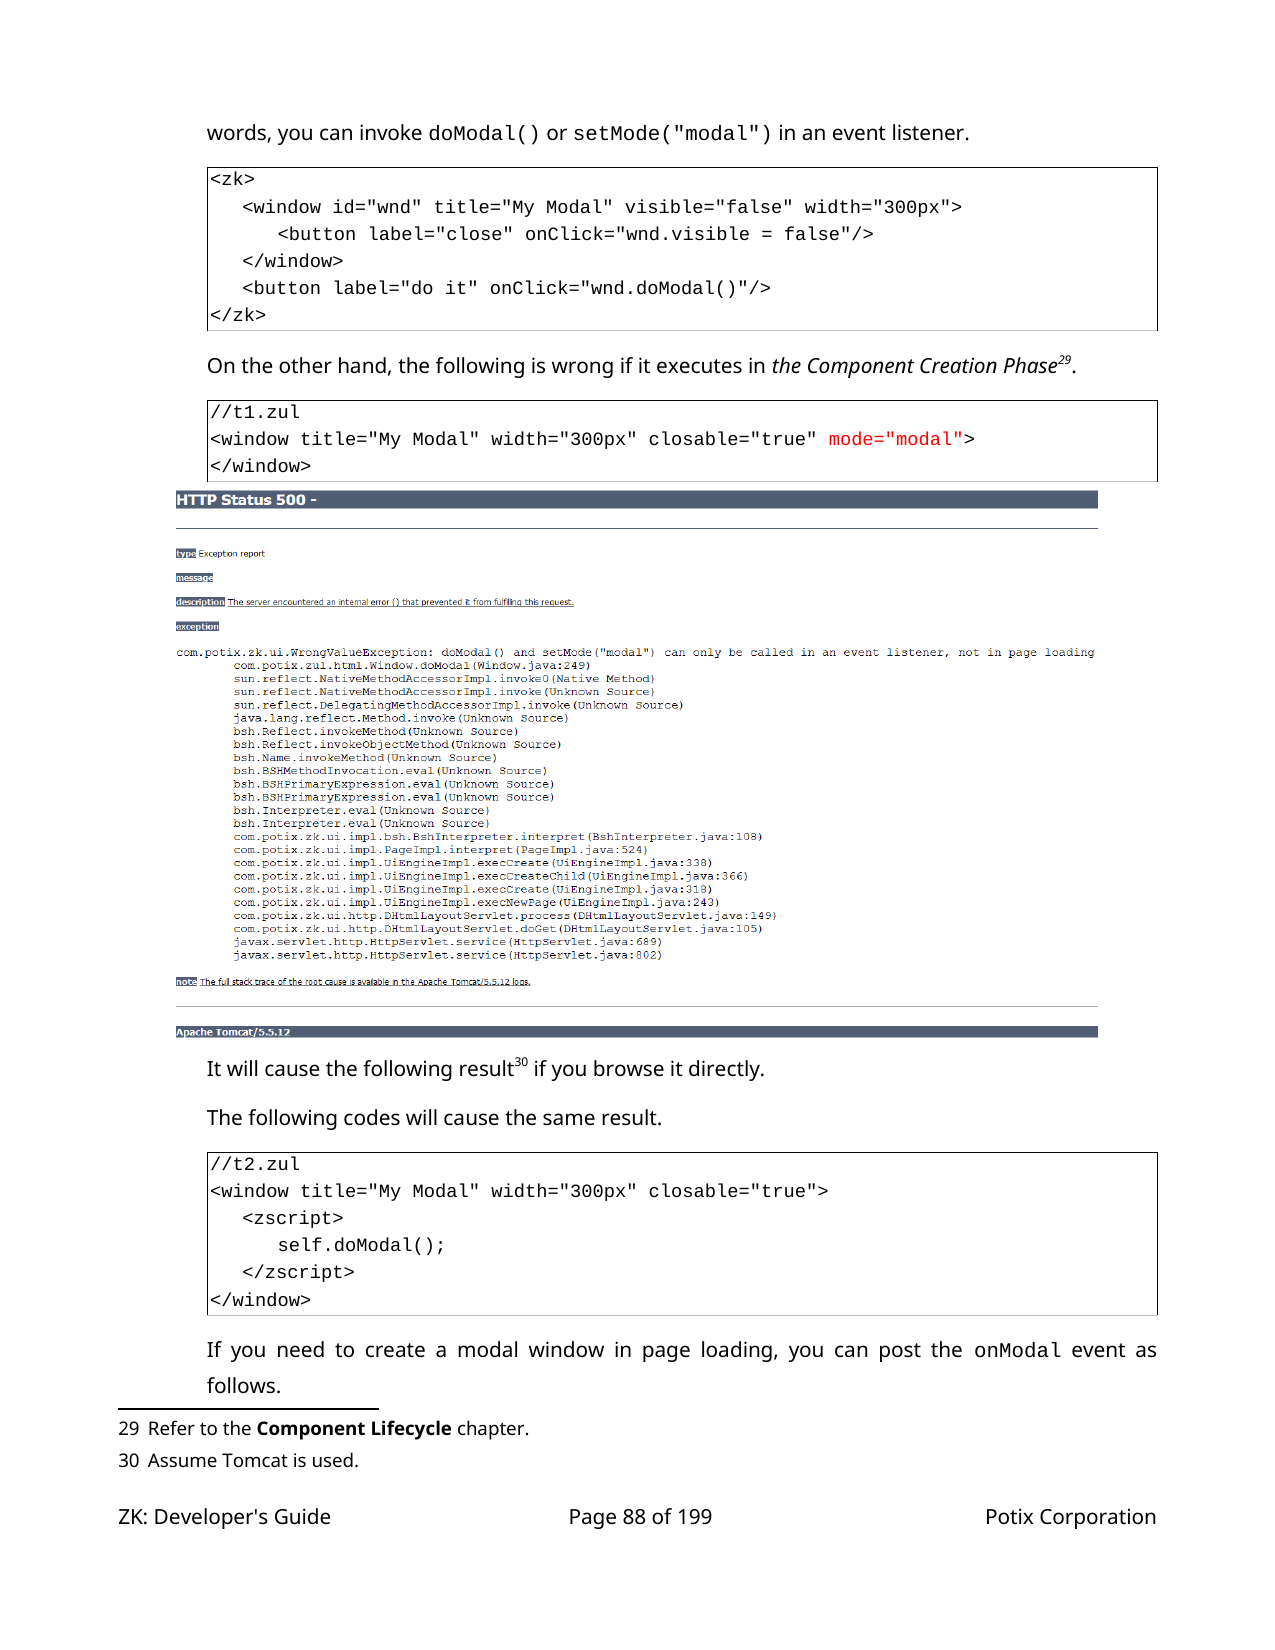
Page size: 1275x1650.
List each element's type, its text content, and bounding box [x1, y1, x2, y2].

text </zk> [208, 303, 1157, 330]
text On the other hand, the following is wrong if it executes in the Component Creation Phase. [207, 351, 1157, 379]
text Assume Tomcat is used. [118, 1447, 1157, 1473]
text //t2.zul [208, 1153, 1157, 1176]
text It will cause the following result if you browse it directly. [207, 1041, 1157, 1082]
text </window> [208, 249, 1157, 273]
text //t1.zul [208, 401, 1157, 424]
text </zscript> [208, 1260, 1157, 1285]
text Refer to the Component Lifecycle chapter. [118, 1416, 1157, 1441]
text words, you can invoke doModal() or setMode("modal") in an event listener. [207, 118, 1157, 147]
text <button label="do it" onClick="wnd.doModal()"/> [208, 276, 1157, 300]
picture [172, 487, 1103, 1041]
text <zscript> [208, 1206, 1157, 1230]
text </window> [208, 1288, 1157, 1315]
text The following codes will cause the same result. [207, 1103, 1157, 1131]
text If you need to create a modal window in page loading, you can post the onModal event as follows. [207, 1336, 1157, 1399]
text <window title="My Modal" width="300px" closable="true"> [208, 1179, 1157, 1203]
text </window> [208, 454, 1157, 481]
text <button label="close" onClick="wnd.visible = false"/> [208, 222, 1157, 246]
text <window id="wnd" title="My Modal" visible="false" width="300px"> [208, 194, 1157, 219]
text <zk> [208, 168, 1157, 192]
text <window title="My Modal" width="300px" closable="true" mode="modal"> [208, 427, 1157, 451]
text self.doModal(); [208, 1233, 1157, 1257]
